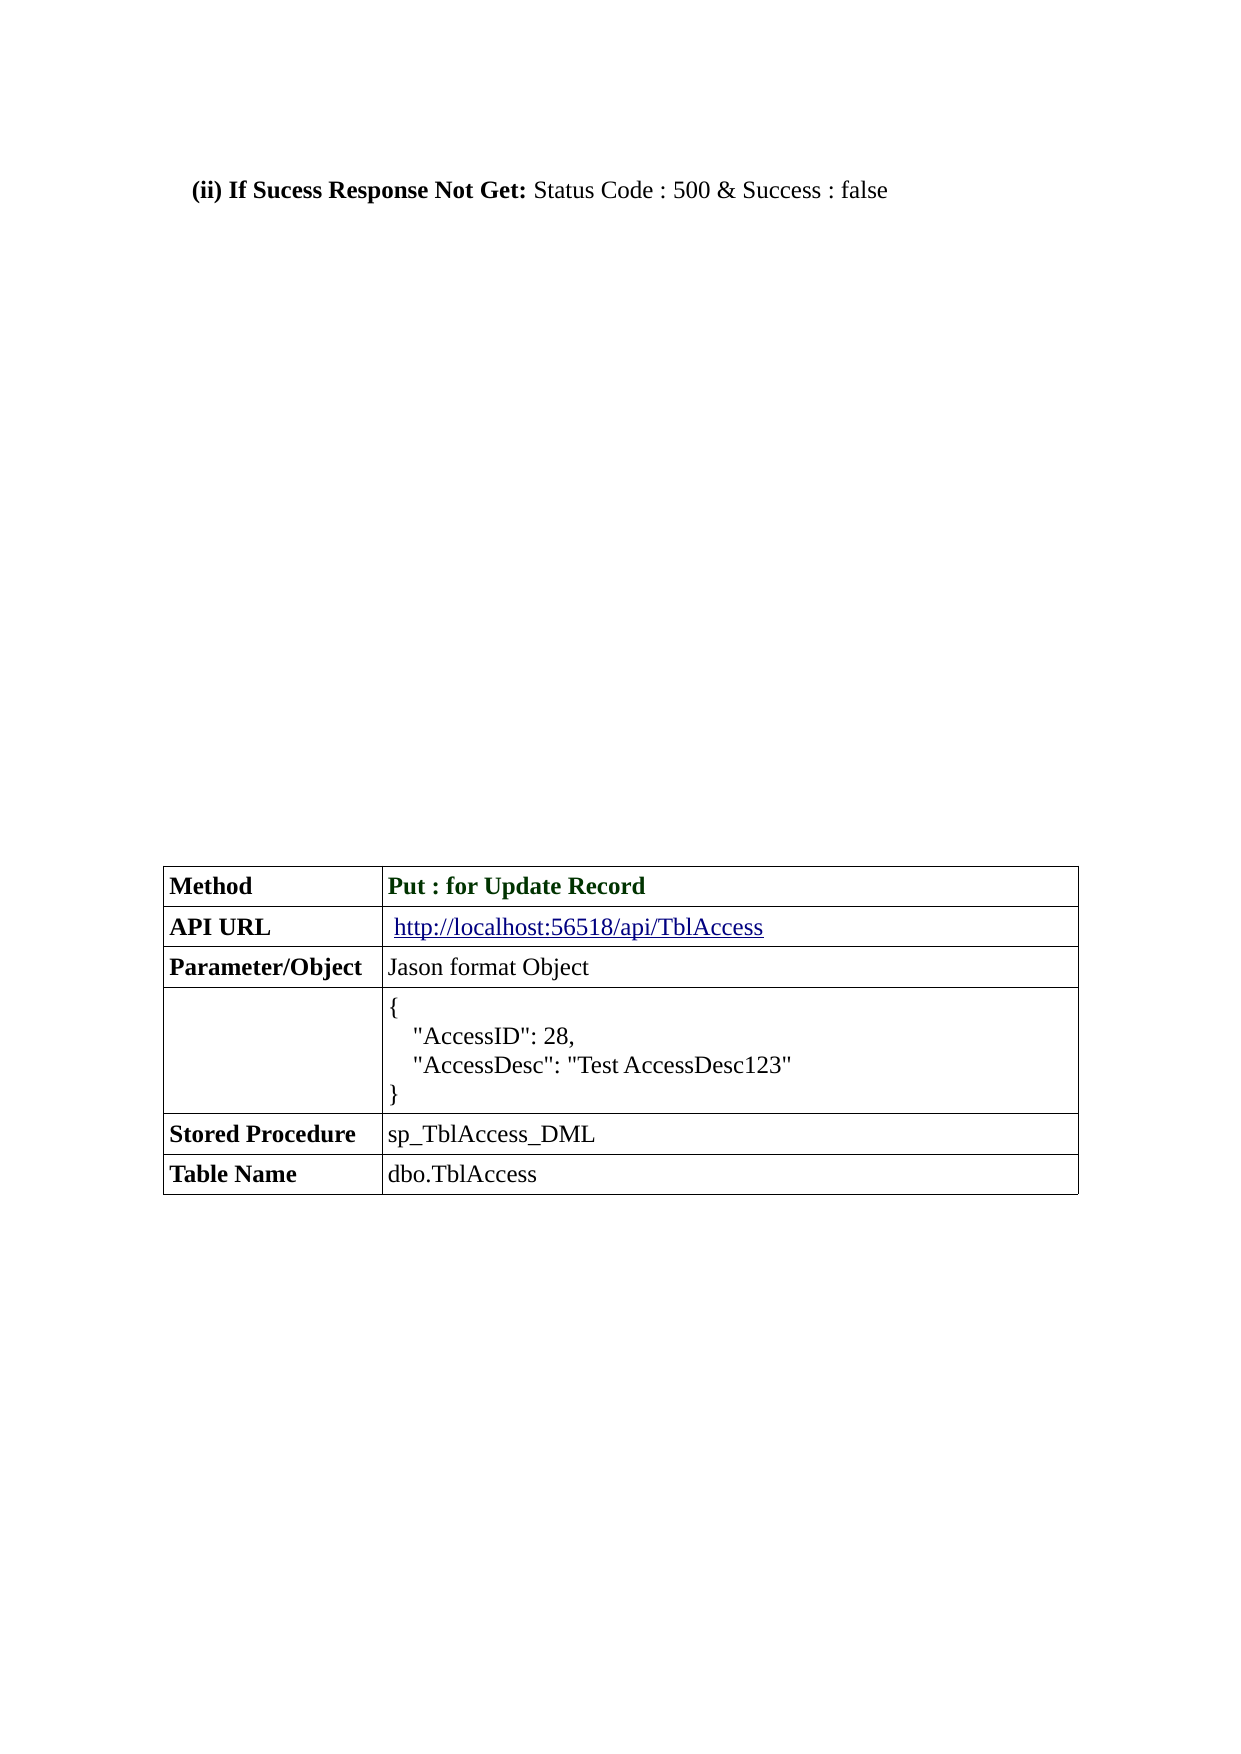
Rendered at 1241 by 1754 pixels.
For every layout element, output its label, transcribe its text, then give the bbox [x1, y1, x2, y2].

table_cell Parameter/Object [164, 947, 382, 987]
table_cell Table Name [164, 1155, 382, 1194]
table_cell http://localhost:56518/api/TblAccess [383, 907, 1078, 946]
table_cell API URL [164, 907, 382, 946]
table_cell Jason format Object [383, 947, 1078, 987]
table_header Put : for Update Record [383, 867, 1078, 906]
table_cell Stored Procedure [164, 1114, 382, 1153]
table_cell dbo.TblAccess [383, 1155, 1078, 1194]
table_cell [164, 988, 382, 1113]
text (ii) If Sucess Response Not Get: Status Code : 500 & Success : false [118, 176, 1122, 204]
table_header Method [164, 867, 382, 906]
table_cell { "AccessID": 28, "AccessDesc": "Test AccessDesc123" } [383, 988, 1078, 1113]
table_cell sp_TblAccess_DML [383, 1114, 1078, 1153]
